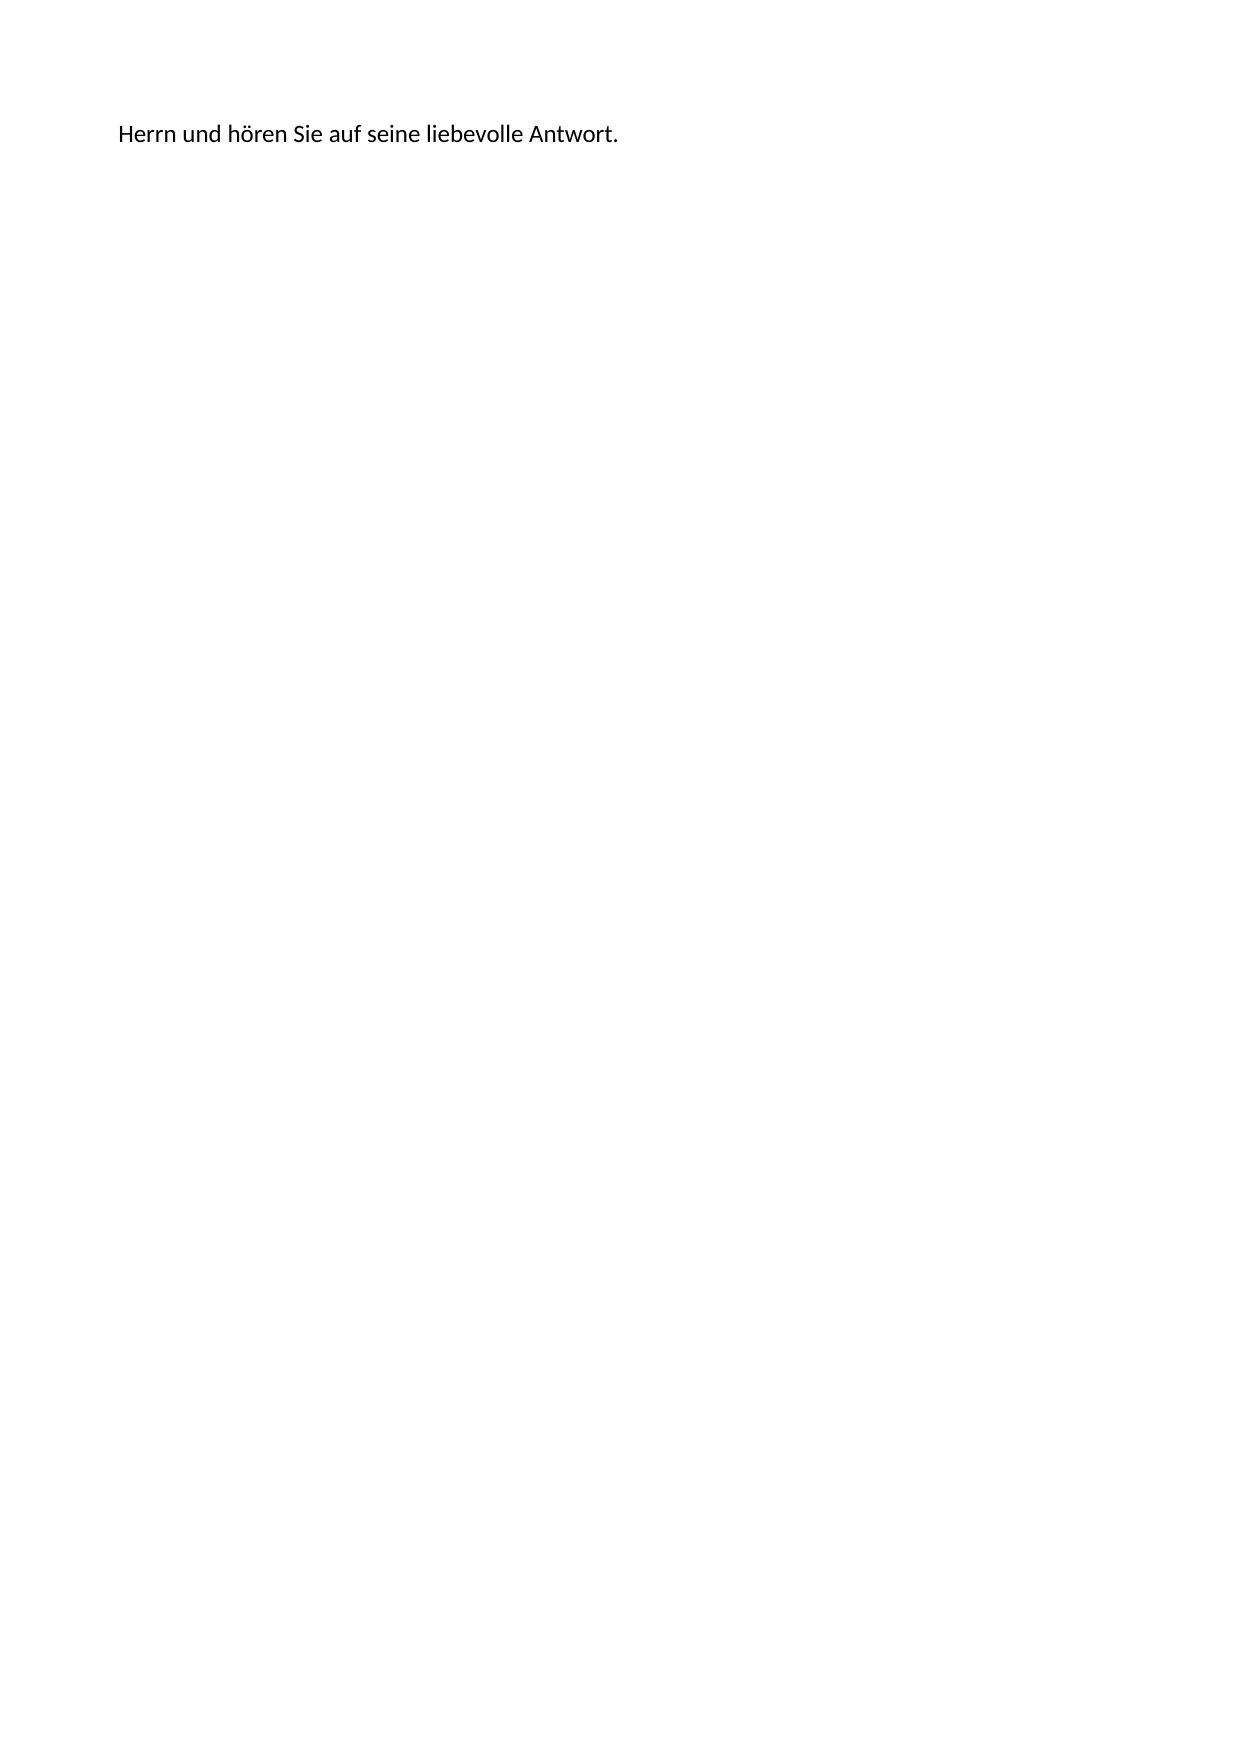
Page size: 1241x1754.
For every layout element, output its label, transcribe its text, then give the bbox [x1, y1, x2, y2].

text Herrn und hören Sie auf seine liebevolle Antwort. [118, 118, 1122, 179]
